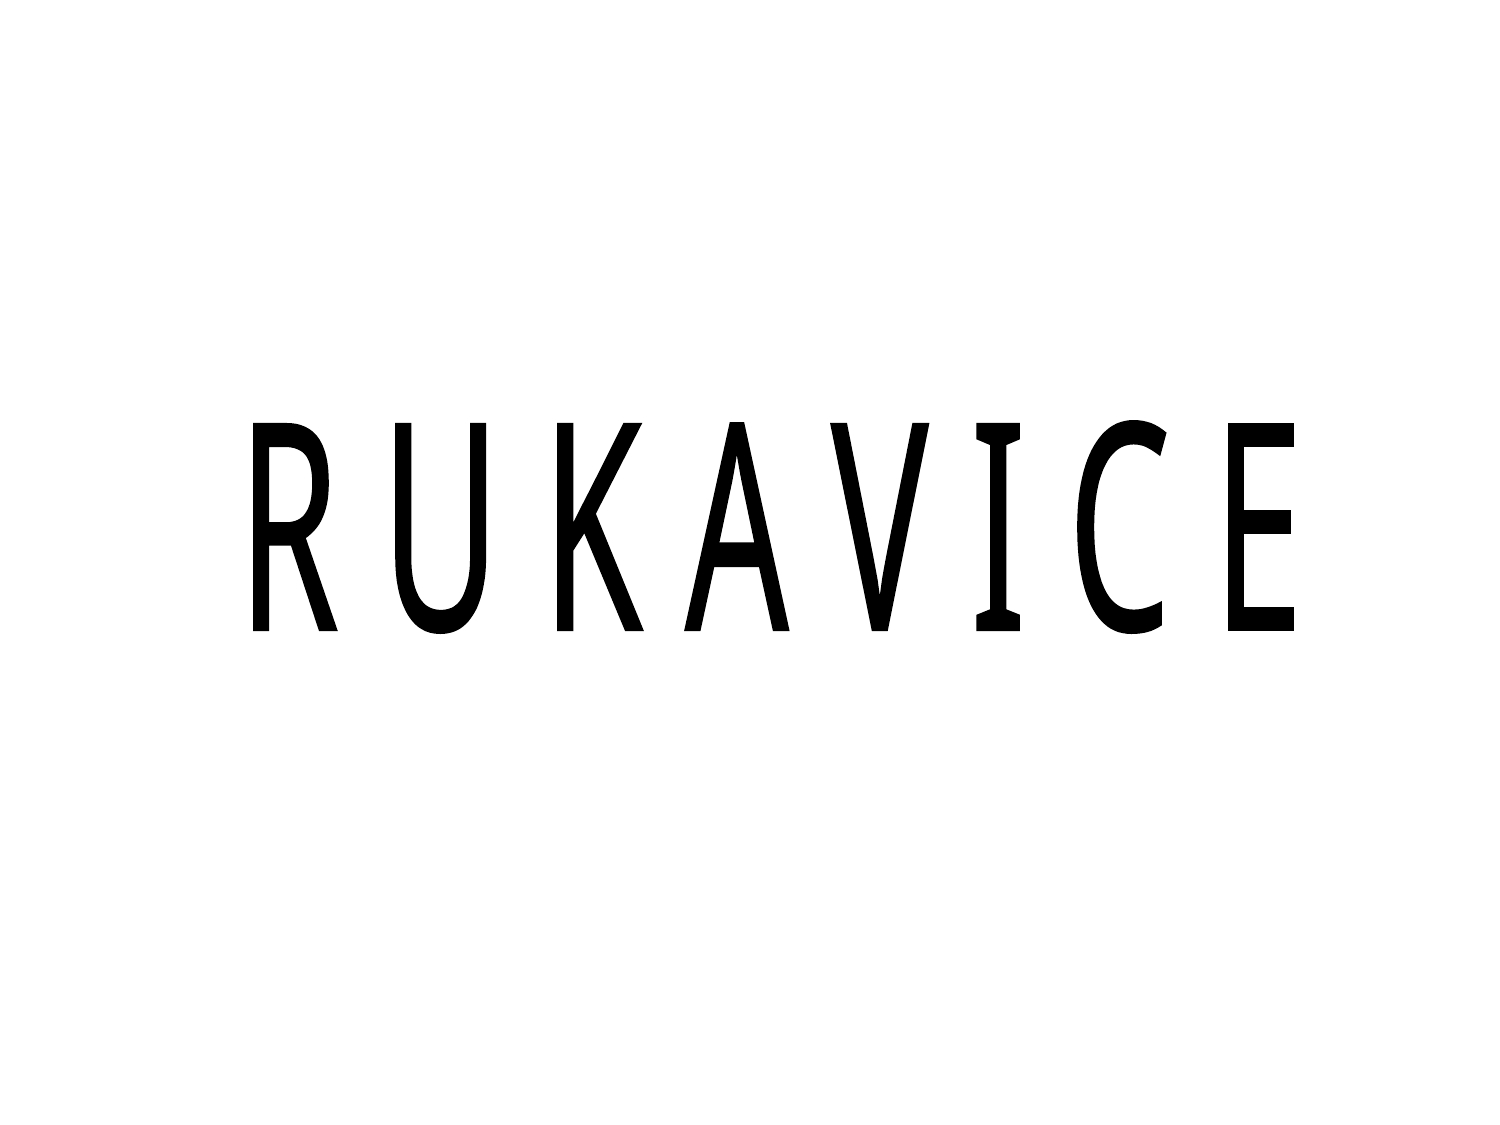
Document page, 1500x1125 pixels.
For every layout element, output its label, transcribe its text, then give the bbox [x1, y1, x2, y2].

text_box R U K A V I C E [831, 423, 929, 631]
text_box R U K A V I C E [558, 423, 643, 631]
text_box R U K A V I C E [977, 423, 1020, 631]
text_box R U K A V I C E [685, 422, 789, 631]
text_box R U K A V I C E [1228, 423, 1294, 631]
text_box R U K A V I C E [1077, 420, 1166, 634]
text_box R U K A V I C E [395, 423, 486, 634]
text_box R U K A V I C E [253, 423, 337, 631]
